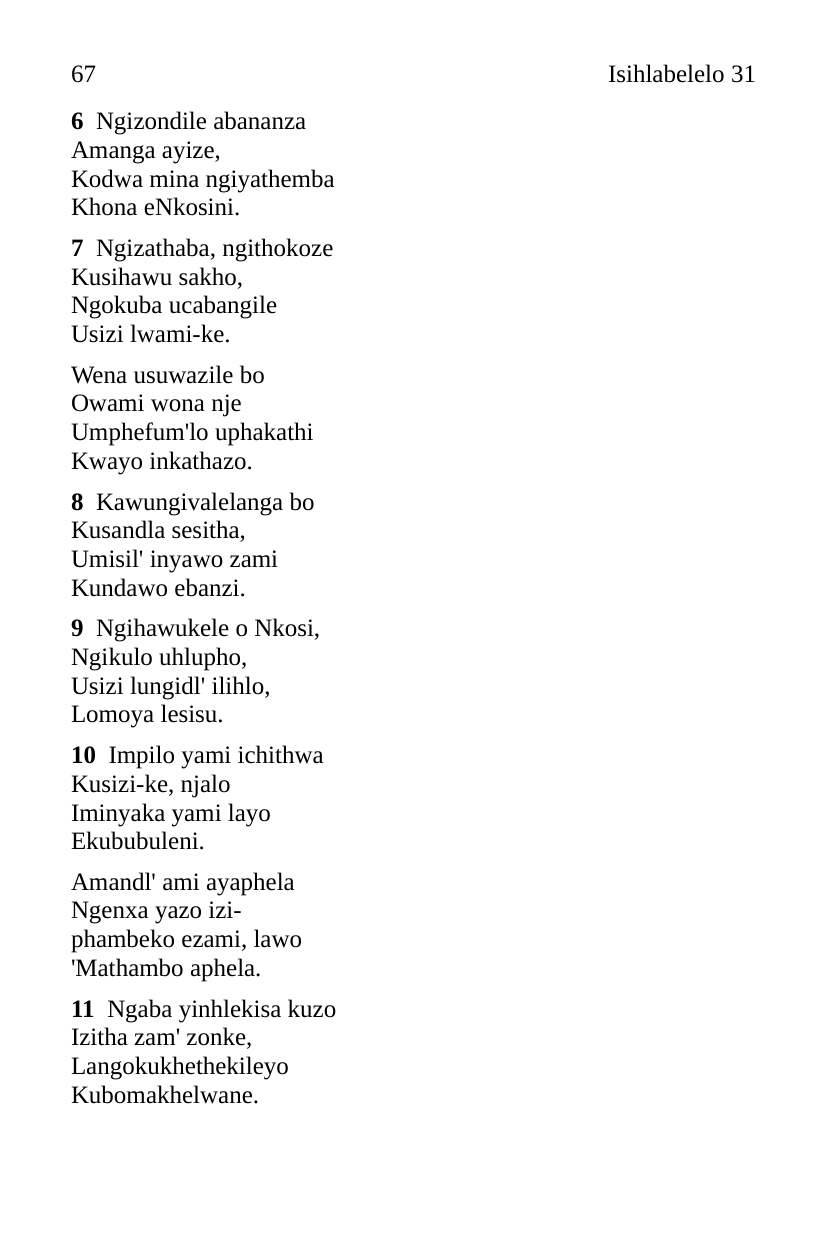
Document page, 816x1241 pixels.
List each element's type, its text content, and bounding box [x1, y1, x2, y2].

text 10 Impilo yami ichithwa [71, 740, 756, 769]
text 6 Ngizondile abananza [71, 106, 756, 135]
text Ngikulo uhlupho, [71, 642, 756, 671]
text Izitha zam' zonke, [71, 1022, 756, 1051]
text Umphefum'lo uphakathi [71, 417, 756, 446]
text Ekububuleni. [71, 826, 756, 855]
text Wena usuwazile bo [71, 360, 756, 388]
text Umisil' inyawo zami [71, 544, 756, 573]
text Langokukhethekileyo [71, 1051, 756, 1080]
text Lomoya lesisu. [71, 699, 756, 728]
text Owami wona nje [71, 388, 756, 417]
text Ngenxa yazo izi- [71, 896, 756, 924]
text Kusizi-ke, njalo [71, 769, 756, 798]
text Iminyaka yami layo [71, 798, 756, 826]
text Kusihawu sakho, [71, 262, 756, 291]
text Kwayo inkathazo. [71, 446, 756, 475]
text Usizi lwami-ke. [71, 319, 756, 348]
text 11 Ngaba yinhlekisa kuzo [71, 994, 756, 1022]
text 7 Ngizathaba, ngithokoze [71, 233, 756, 262]
text Amanga ayize, [71, 135, 756, 164]
text phambeko ezami, lawo [71, 924, 756, 953]
text 9 Ngihawukele o Nkosi, [71, 613, 756, 642]
text Ngokuba ucabangile [71, 291, 756, 319]
text Kusandla sesitha, [71, 515, 756, 544]
text 'Mathambo aphela. [71, 953, 756, 982]
text Kubomakhelwane. [71, 1080, 756, 1109]
text Khona eNkosini. [71, 192, 756, 221]
text Kundawo ebanzi. [71, 573, 756, 602]
text 8 Kawungivalelanga bo [71, 487, 756, 515]
text Usizi lungidl' ilihlo, [71, 671, 756, 699]
text Amandl' ami ayaphela [71, 867, 756, 896]
text Kodwa mina ngiyathemba [71, 164, 756, 192]
